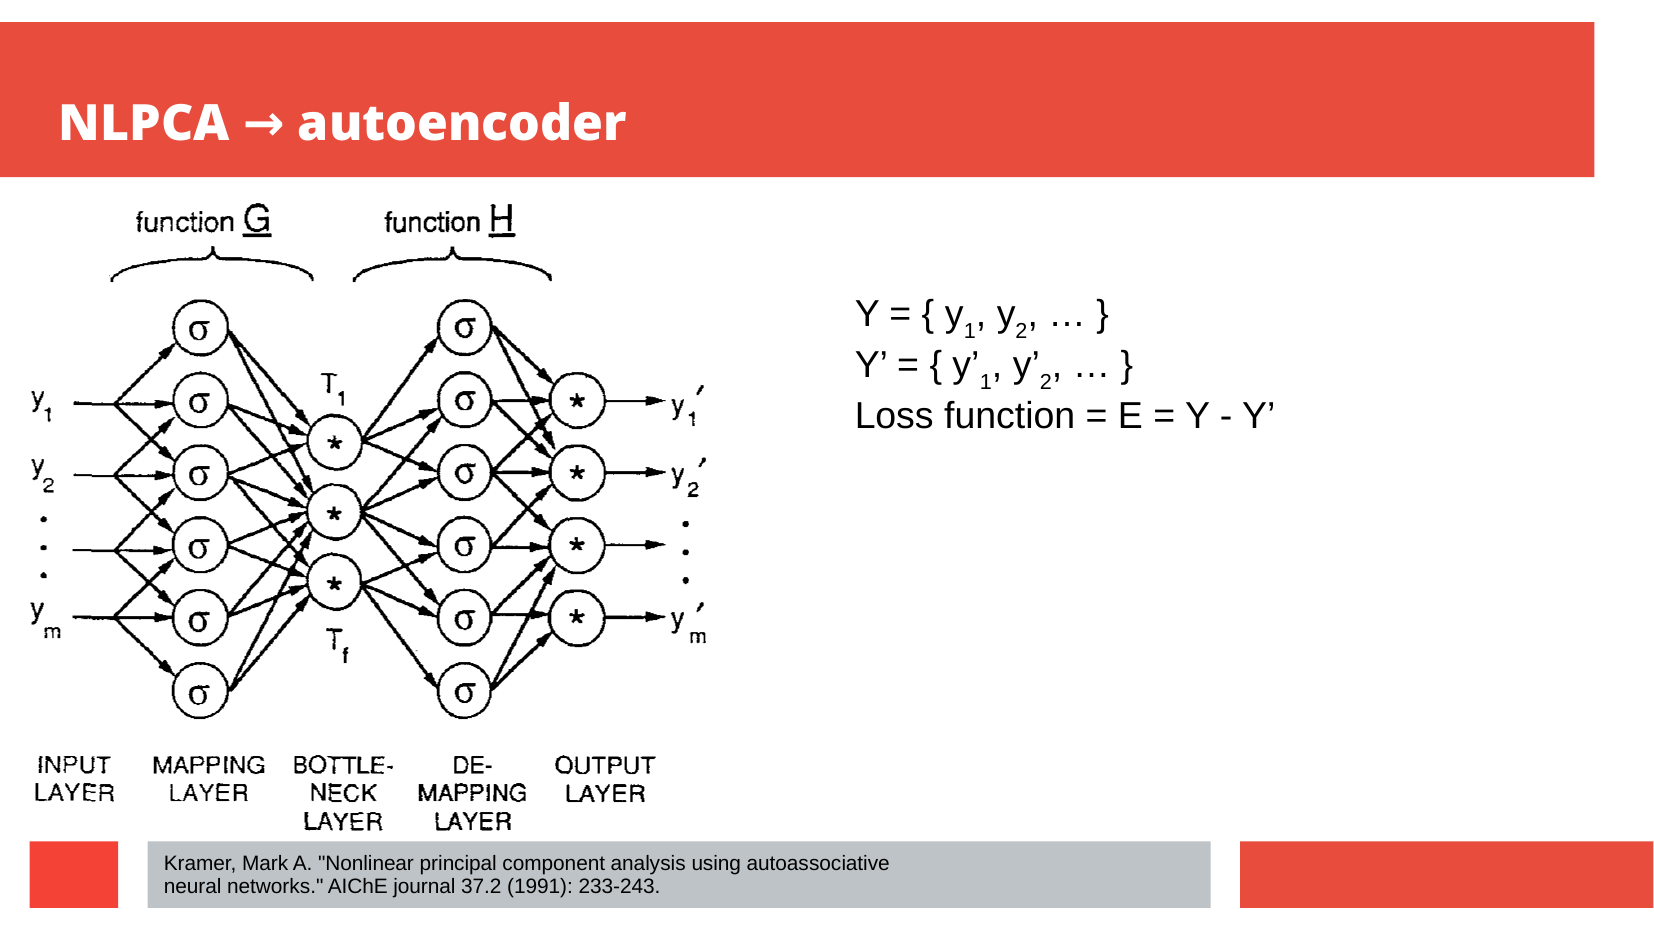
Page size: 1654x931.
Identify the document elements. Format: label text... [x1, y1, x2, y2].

title NLPCA → autoencoder [59, 44, 1595, 156]
picture [30, 203, 706, 831]
text_box Y = { y1, y2, … } Y’ = { y’1, y’2, … } Loss function = E = Y - Y’ [840, 285, 1351, 444]
text_box Kramer, Mark A. "Nonlinear principal component analysis using autoassociative neural networks." AIChE journal 37.2 (1991): 233-243. [149, 844, 908, 906]
